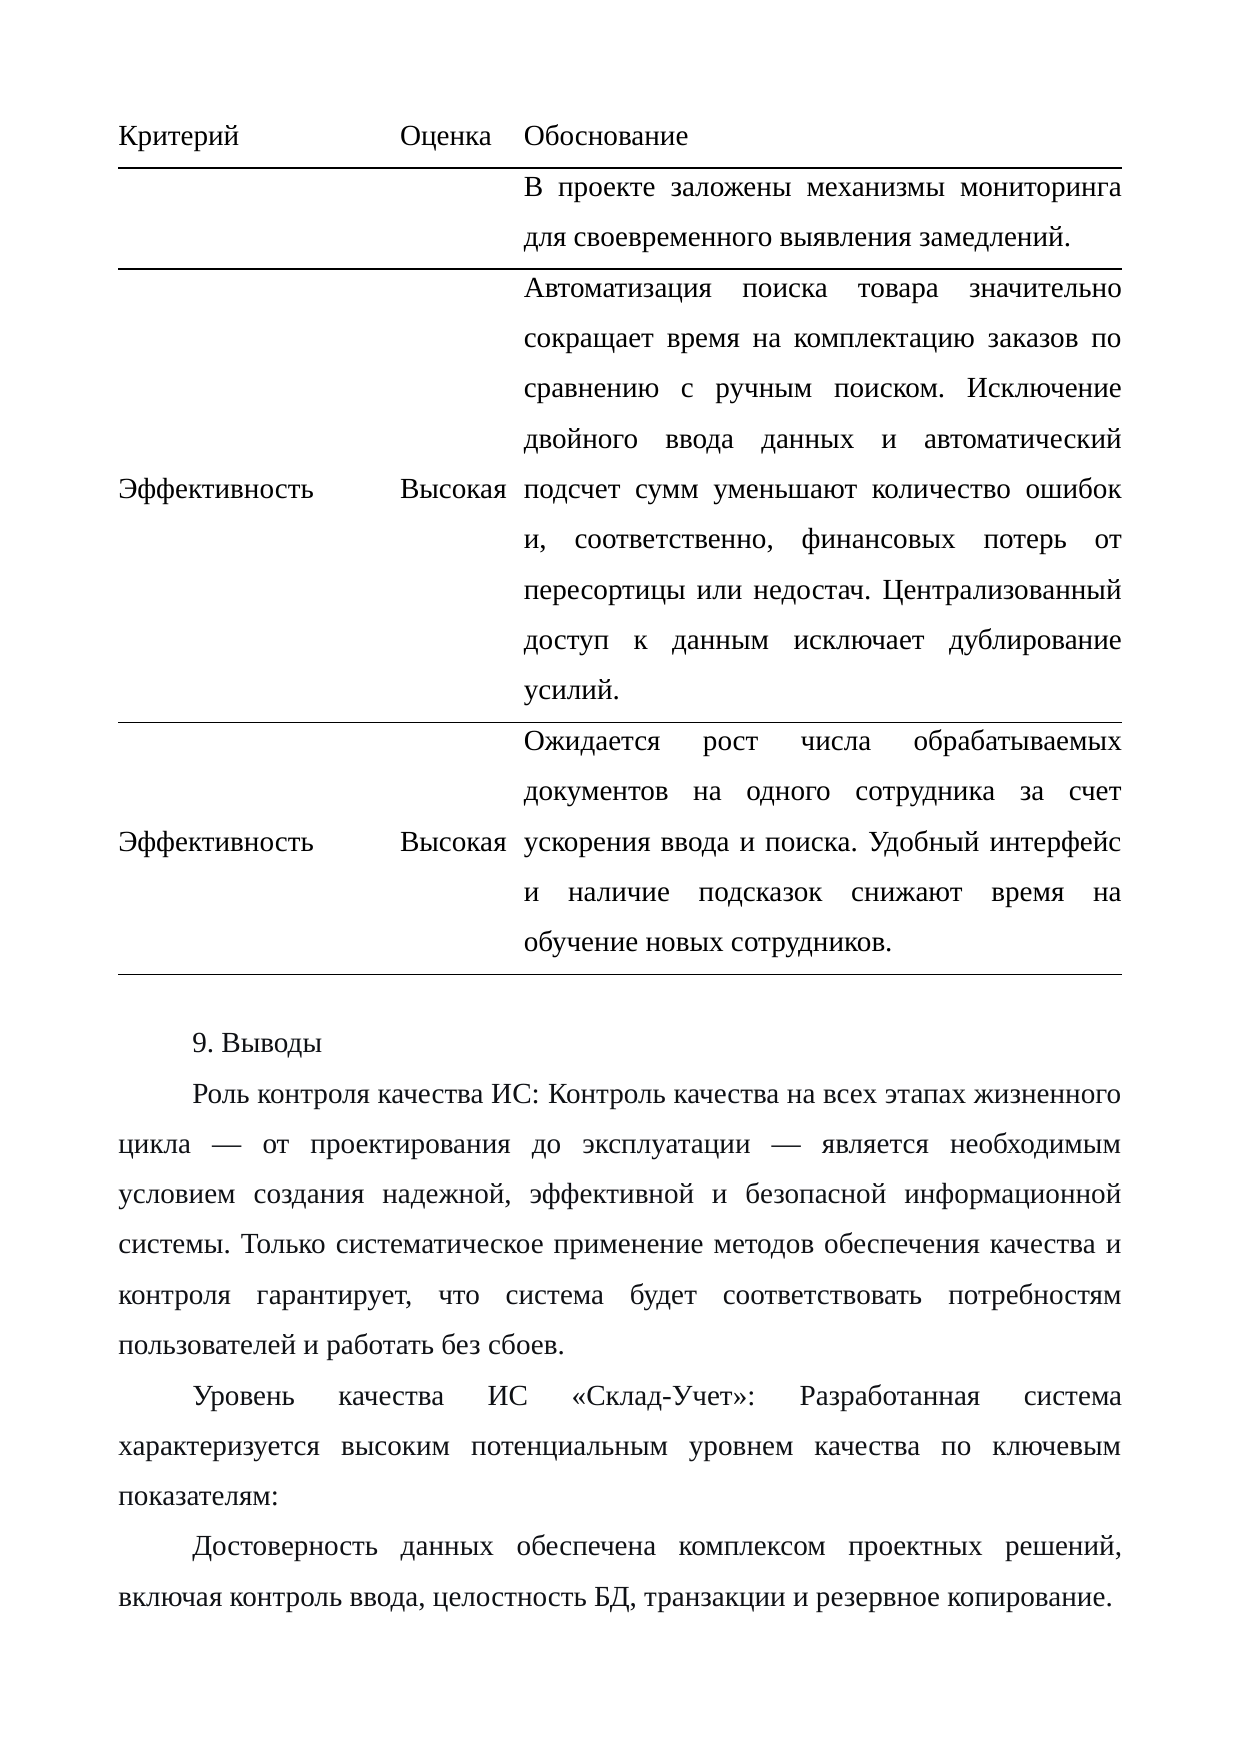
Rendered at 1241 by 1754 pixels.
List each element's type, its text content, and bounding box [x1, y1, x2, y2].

table_cell Высокая [400, 270, 523, 722]
table_cell [400, 169, 523, 268]
table_cell Автоматизация поиска товара значительно сокращает время на комплектацию заказов по сравнению с ручным поиском. Исключение двойного ввода данных и автоматический подсчет сумм уменьшают количество ошибок и, соответственно, финансовых потерь от пересортицы или недостач. Централизованный доступ к данным исключает дублирование усилий. [524, 270, 1122, 722]
table_header Критерий [118, 118, 400, 167]
table_header Обоснование [524, 118, 1122, 167]
subtitle 9. Выводы [118, 1025, 1122, 1059]
table_cell [118, 169, 400, 268]
table_cell Ожидается рост числа обрабатываемых документов на одного сотрудника за счет ускорения ввода и поиска. Удобный интерфейс и наличие подсказок снижают время на обучение новых сотрудников. [524, 723, 1122, 973]
table_header Оценка [400, 118, 523, 167]
table_cell В проекте заложены механизмы мониторинга для своевременного выявления замедлений. [524, 169, 1122, 268]
table_cell Высокая [400, 723, 523, 973]
table_cell Эффективность [118, 270, 400, 722]
table_cell Эффективность [118, 723, 400, 973]
text Уровень качества ИС «Склад-Учет»: Разработанная система характеризуется высоким потенциальным уровнем качества по ключевым показателям: [118, 1378, 1122, 1512]
text Роль контроля качества ИС: Контроль качества на всех этапах жизненного цикла — от проектирования до эксплуатации — является необходимым условием создания надежной, эффективной и безопасной информационной системы. Только систематическое применение методов обеспечения качества и контроля гарантирует, что система будет соответствовать потребностям пользователей и работать без сбоев. [118, 1076, 1122, 1361]
text Достоверность данных обеспечена комплексом проектных решений, включая контроль ввода, целостность БД, транзакции и резервное копирование. [118, 1528, 1122, 1612]
